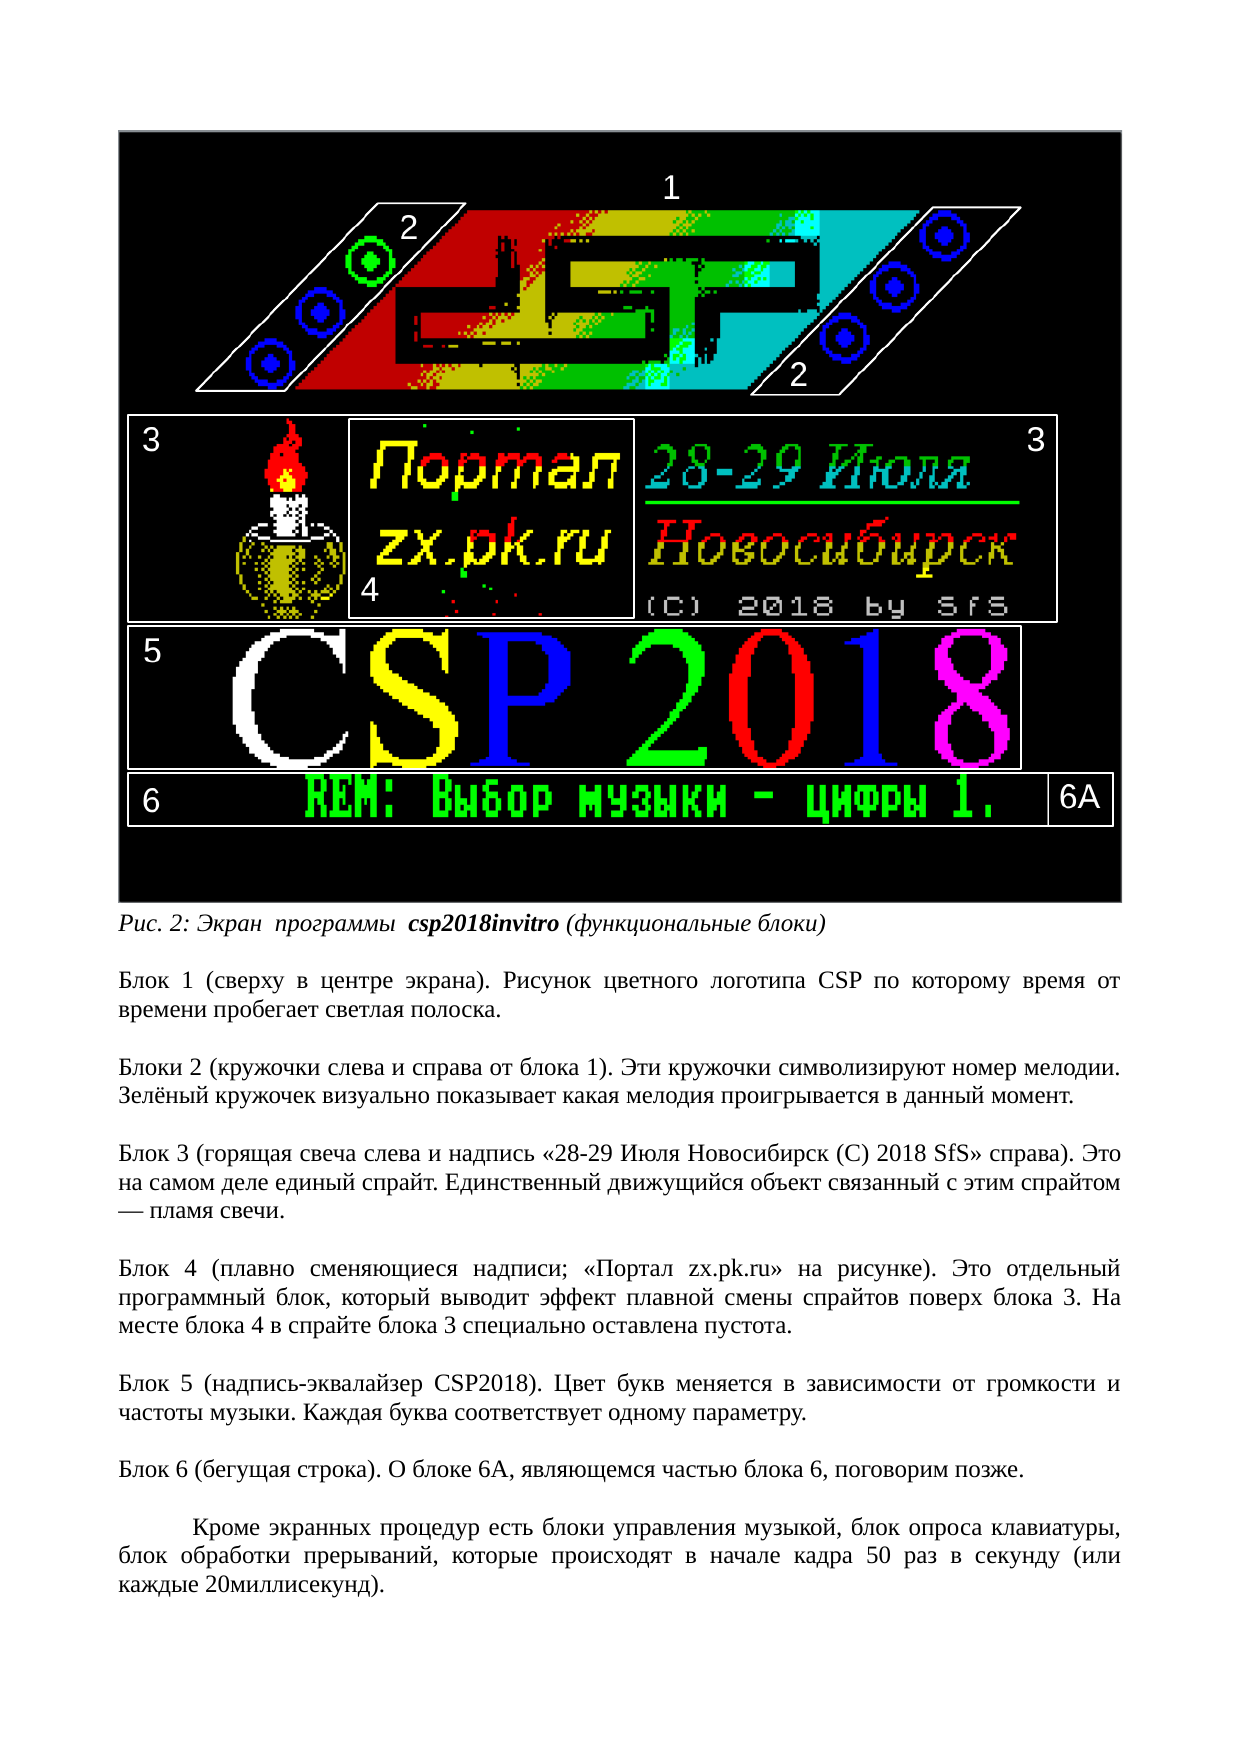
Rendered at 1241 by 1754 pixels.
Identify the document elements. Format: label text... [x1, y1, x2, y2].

text Блок 3 (горящая свеча слева и надпись «28-29 Июля Новосибирск (С) 2018 SfS» справа). Это на самом деле единый спрайт. Единственный движущийся объект связанный с этим спрайтом — пламя свечи. [118, 1138, 1122, 1224]
picture [118, 130, 1123, 903]
text Блоки 2 (кружочки слева и справа от блока 1). Эти кружочки символизируют номер мелодии. Зелёный кружочек визуально показывает какая мелодия проигрывается в данный момент. [118, 1052, 1122, 1109]
text Блок 1 (сверху в центре экрана). Рисунок цветного логотипа CSP по которому время от времени пробегает светлая полоска. [118, 965, 1122, 1023]
text Кроме экранных процедур есть блоки управления музыкой, блок опроса клавиатуры, блок обработки прерываний, которые происходят в начале кадра 50 раз в секунду (или каждые 20миллисекунд). [118, 1512, 1122, 1598]
text Блок 5 (надпись-эквалайзер CSP2018). Цвет букв меняется в зависимости от громкости и частоты музыки. Каждая буква соответствует одному параметру. [118, 1368, 1122, 1425]
text Блок 6 (бегущая строка). О блоке 6А, являющемся частью блока 6, поговорим позже. [118, 1454, 1122, 1483]
text Рис. 2: Экран программы csp2018invitro (функциональные блоки) [118, 903, 1122, 937]
text Блок 4 (плавно сменяющиеся надписи; «Портал zx.pk.ru» на рисунке). Это отдельный программный блок, который выводит эффект плавной смены спрайтов поверх блока 3. На месте блока 4 в спрайте блока 3 специально оставлена пустота. [118, 1253, 1122, 1339]
